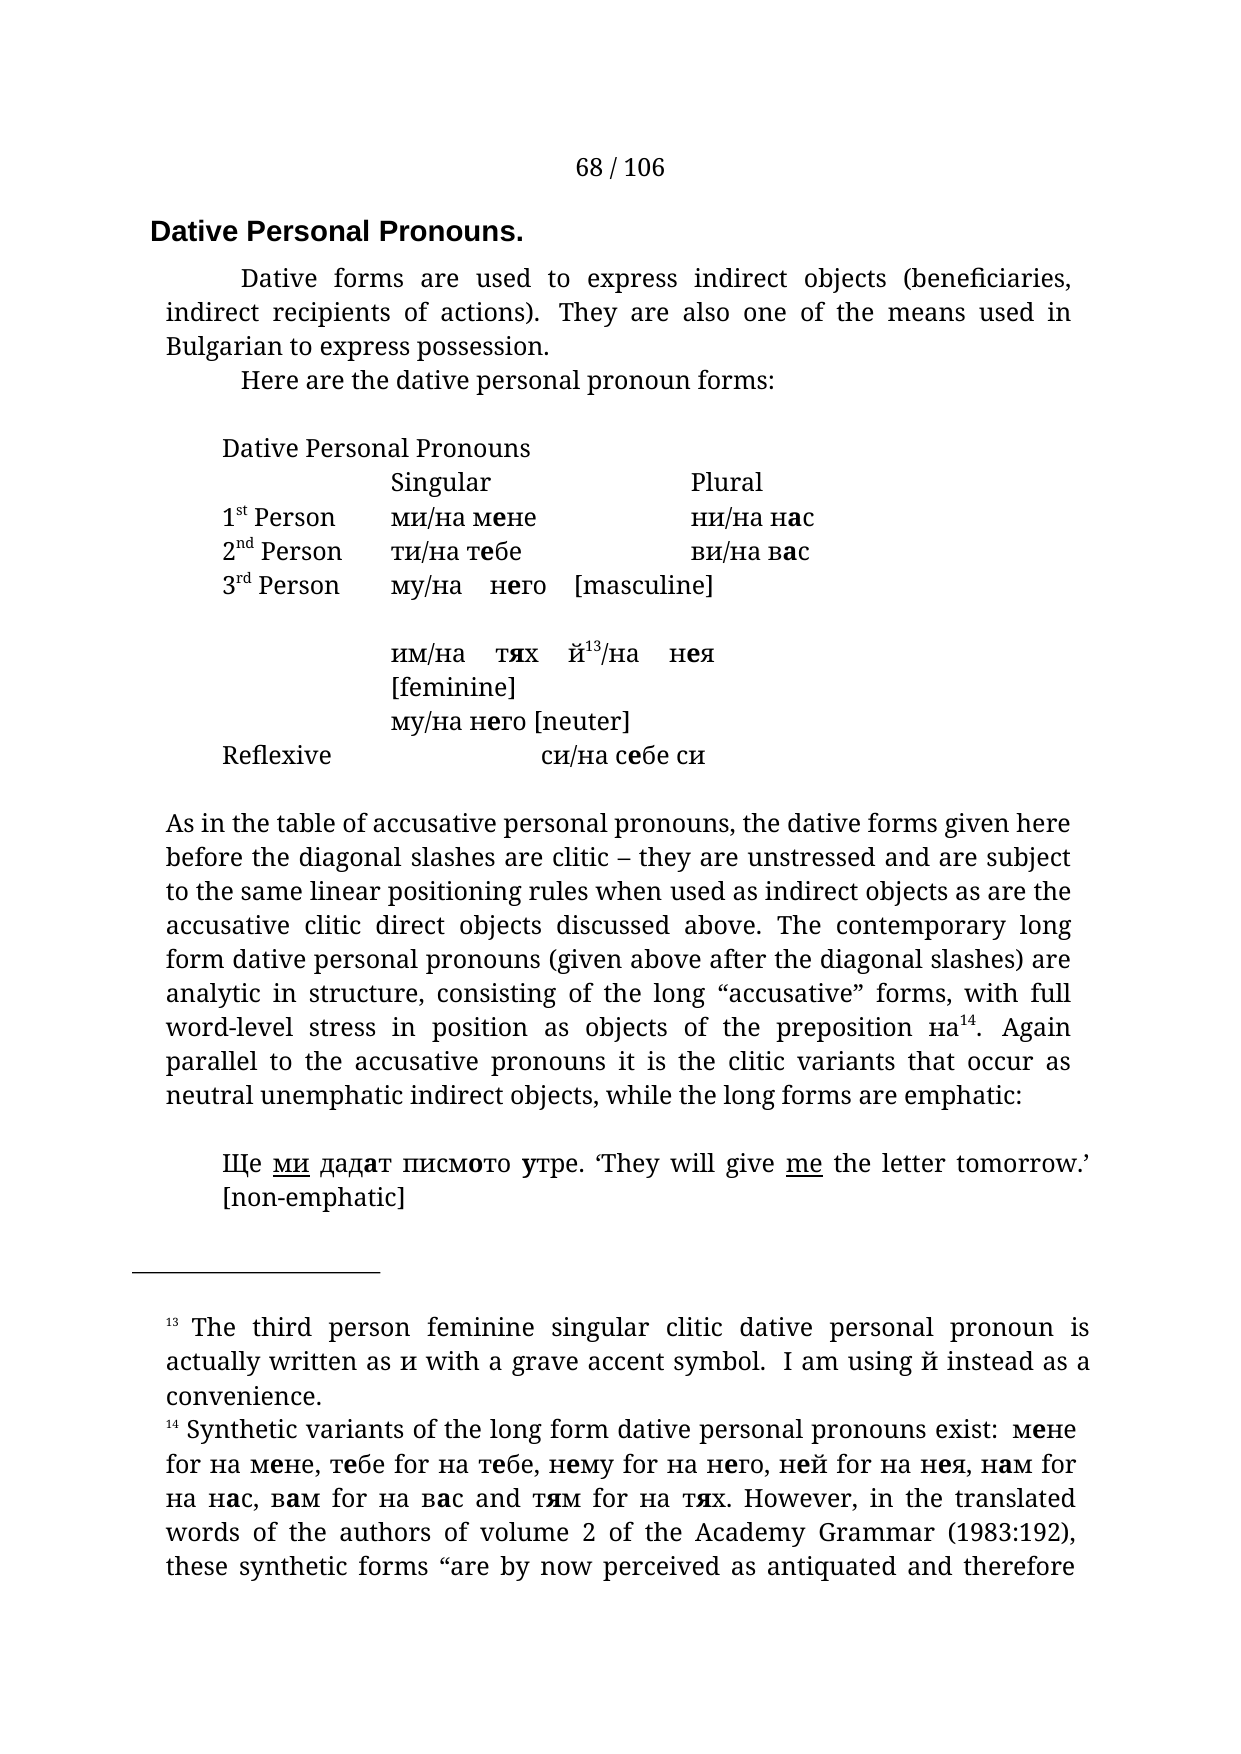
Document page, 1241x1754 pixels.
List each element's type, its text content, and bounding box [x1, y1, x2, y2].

text 1st Person ми/на мене ни/на нас [222, 499, 1091, 533]
text му/на него [neuter] [391, 703, 1091, 738]
text 13 The third person feminine singular clitic dative personal pronoun is actually written as и with a grave accent symbol. I am using й instead as a convenience. [166, 1310, 1091, 1412]
text Dative Personal Pronouns [222, 431, 1091, 465]
text Here are the dative personal pronoun forms: [241, 363, 1091, 397]
text As in the table of accusative personal pronouns, the dative forms given here before the diagonal slashes are clitic – they are unstressed and are subject to the same linear positioning rules when used as indirect objects as are the accusative clitic direct objects discussed above. The contemporary long form dative personal pronouns (given above after the diagonal slashes) are analytic in structure, consisting of the long “accusative” forms, with full word-level stress in position as objects of the preposition на14. Again parallel to the accusative pronouns it is the clitic variants that occur as neutral unemphatic indirect objects, while the long forms are emphatic: [166, 805, 1072, 1112]
text Dative forms are used to express indirect objects (beneficiaries, indirect recipients of actions). They are also one of the means used in Bulgarian to express possession. [166, 261, 1072, 363]
text 3rd Person му/на него [masculine] им/на тях й13/на нея [feminine] [222, 567, 714, 703]
subtitle Dative Personal Pronouns. [150, 214, 1091, 248]
text Ще ми дадат писмото утре. ‘They will give me the letter tomorrow.’ [non-emphatic] [222, 1146, 1091, 1214]
text 14 Synthetic variants of the long form dative personal pronouns exist: мене for на мене, тебе for на тебе, нему for на него, ней for на нея, нам for на нас, вам for на вас and тям for на тях. However, in the translated words of the authors of volume 2 of the Academy Grammar (1983:192), these synthetic forms “are by now perceived as antiquated and therefore [166, 1412, 1077, 1582]
text Singular Plural [391, 465, 1091, 499]
text 2nd Person ти/на тебе ви/на вас [222, 533, 1091, 567]
text Reflexive си/на себе си [222, 738, 1091, 772]
